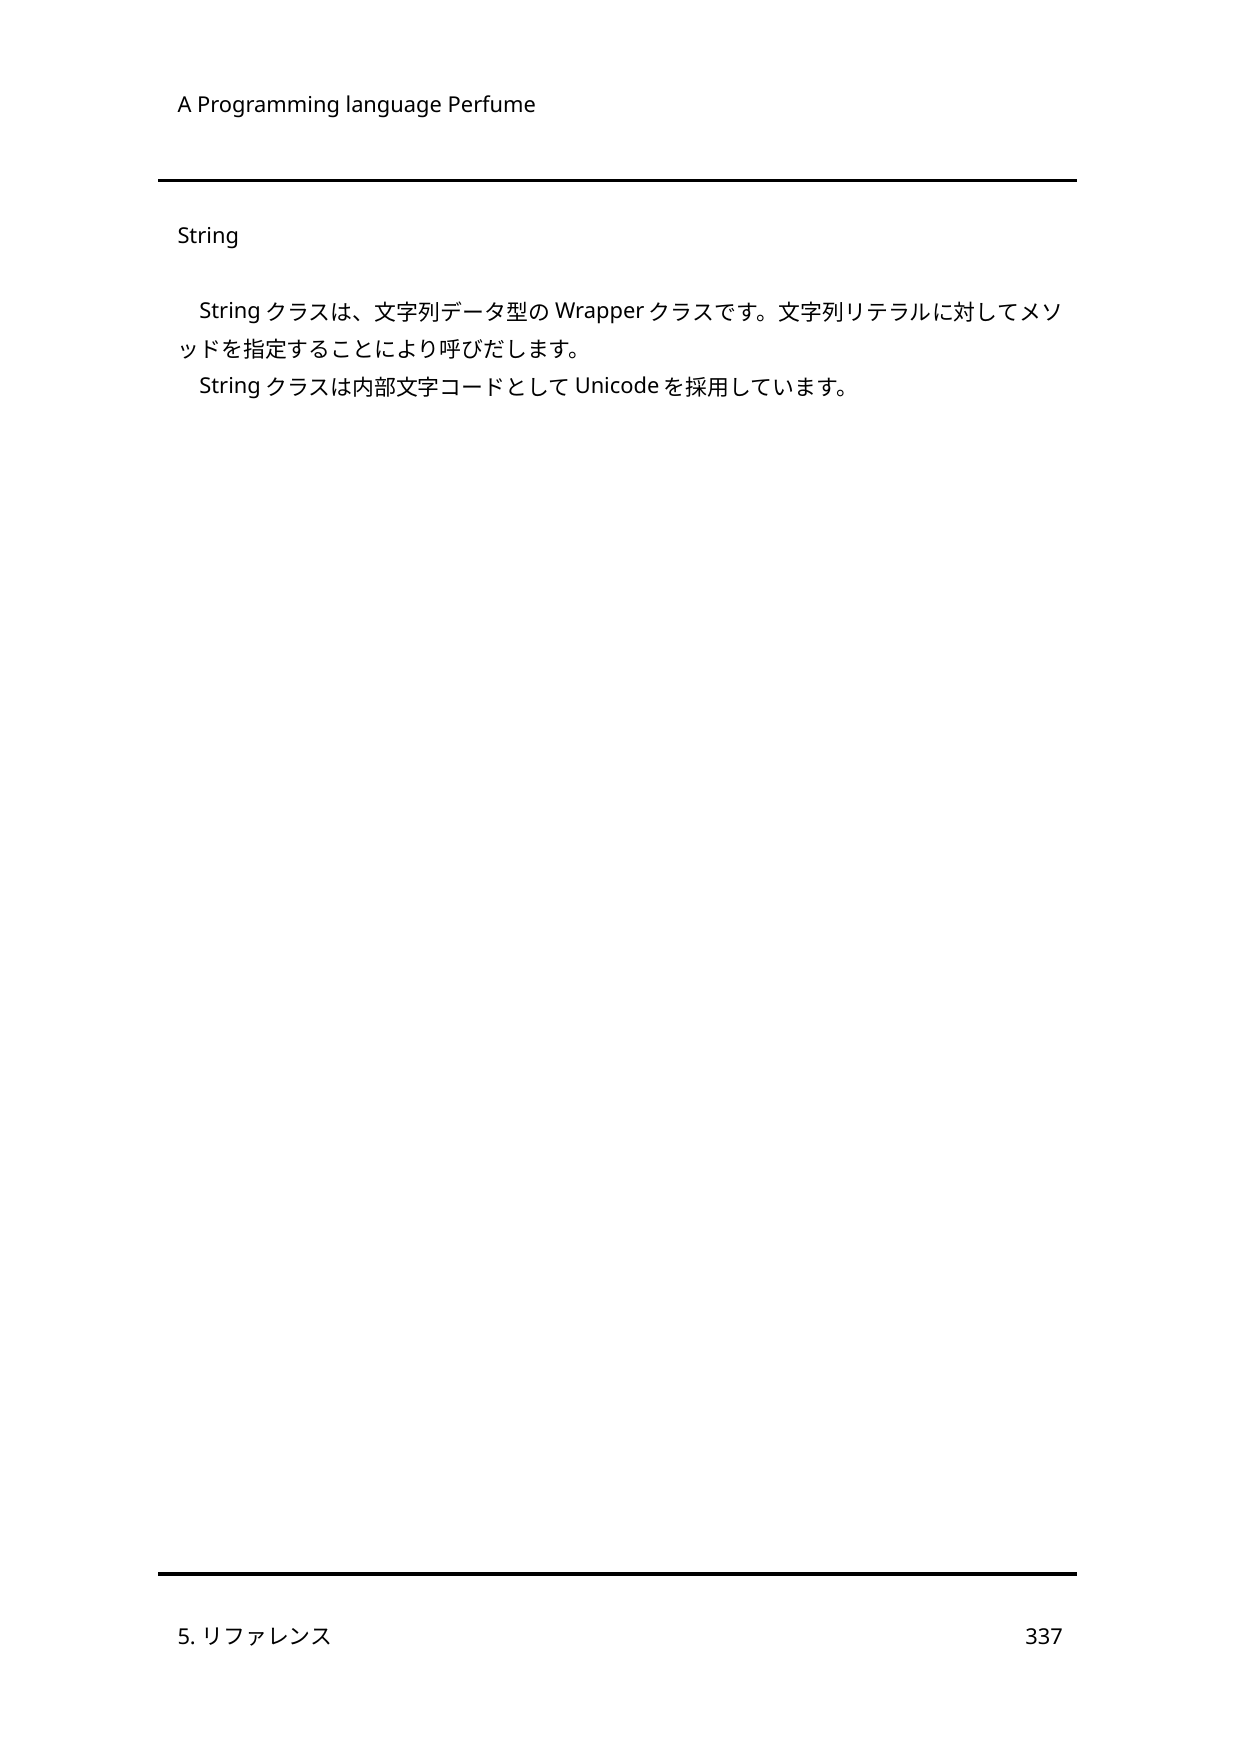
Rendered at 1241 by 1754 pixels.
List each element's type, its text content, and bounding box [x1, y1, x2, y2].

text Stringクラスは、文字列データ型のWrapperクラスです。文字列リテラルに対してメソッドを指定することにより呼びだします。 [177, 292, 1063, 367]
text Stringクラスは内部文字コードとしてUnicodeを採用しています。 [177, 367, 1063, 404]
subtitle String [177, 217, 1063, 254]
